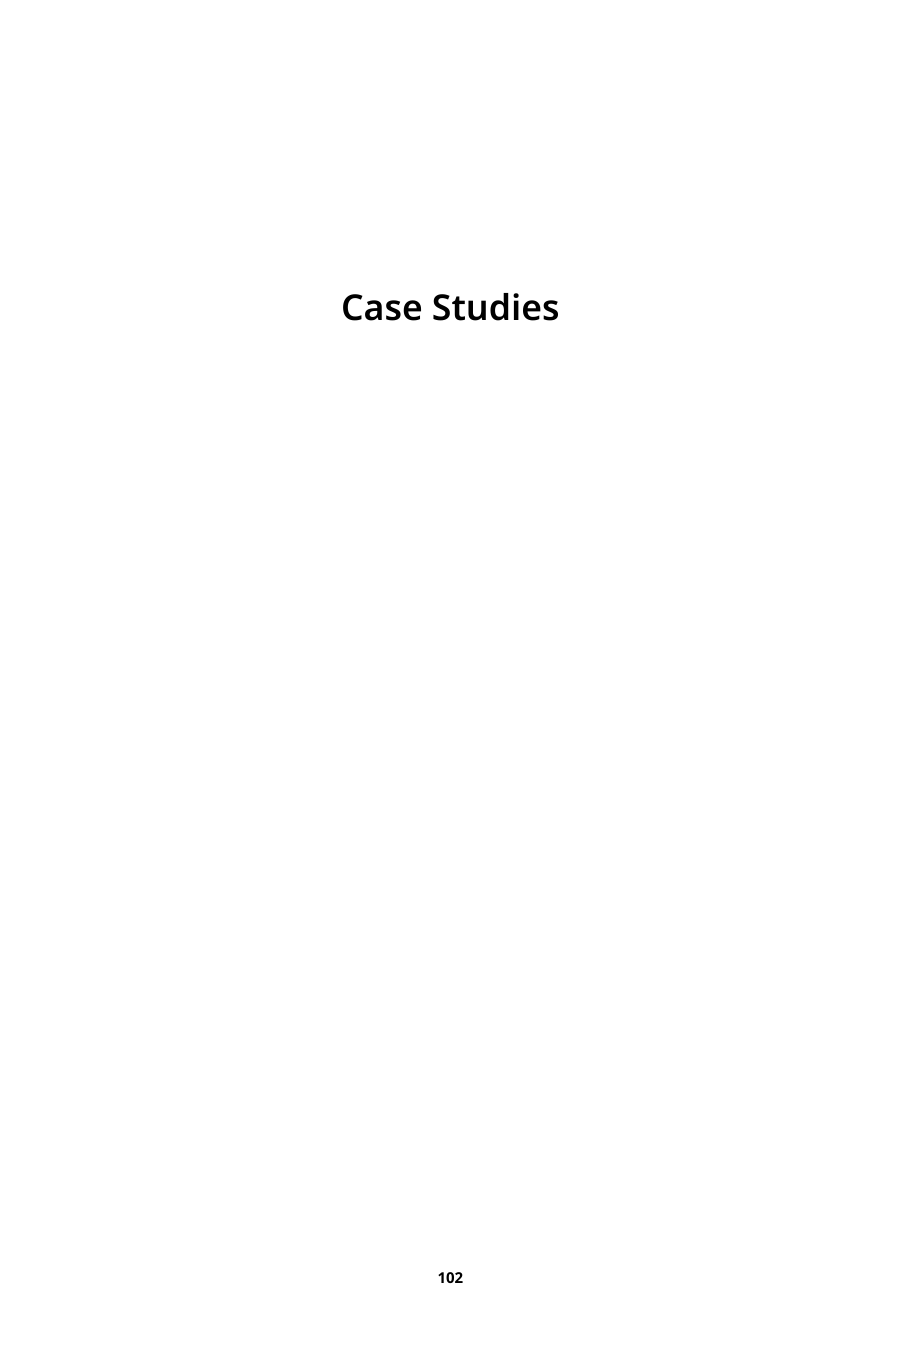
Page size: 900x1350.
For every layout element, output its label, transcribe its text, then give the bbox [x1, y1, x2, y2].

subtitle Case Studies [127, 287, 772, 329]
